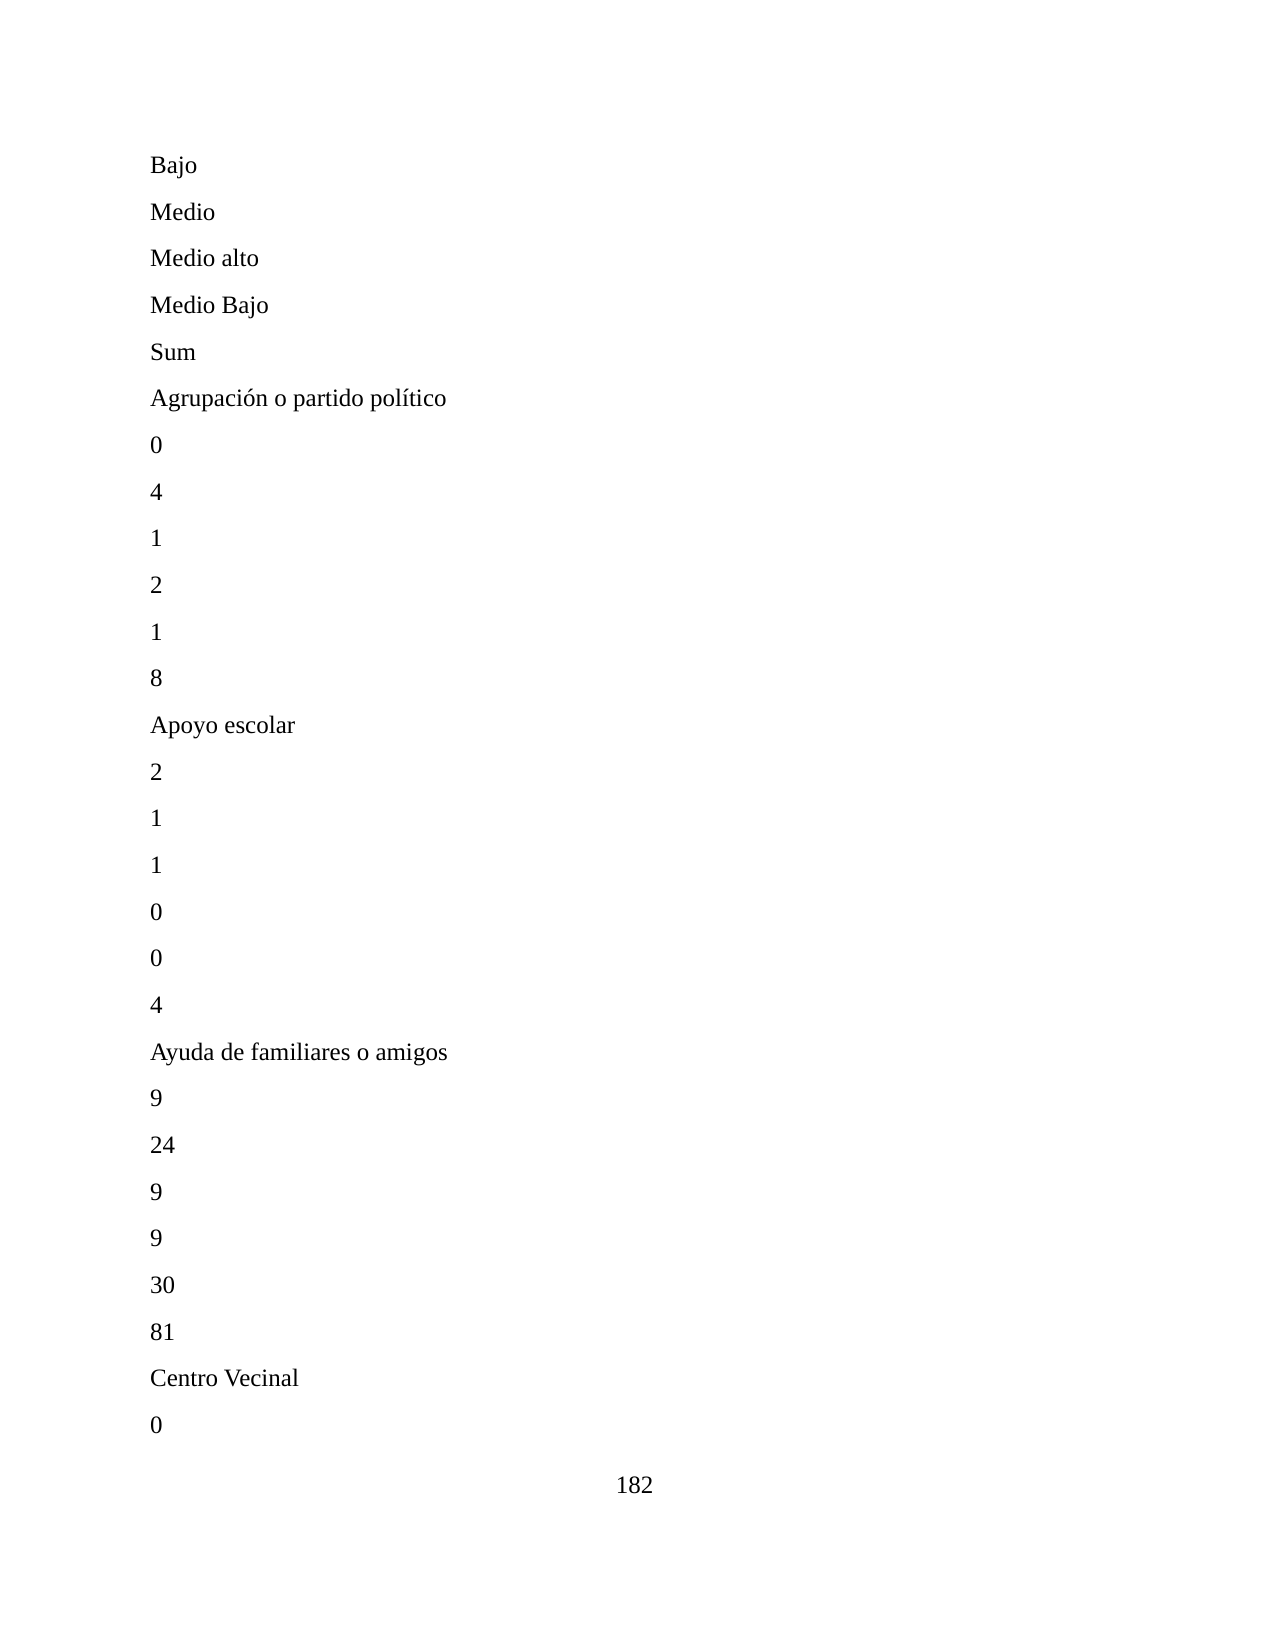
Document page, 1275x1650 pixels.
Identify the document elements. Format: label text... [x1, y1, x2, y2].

text 8 [150, 663, 1125, 692]
text 9 [150, 1223, 1125, 1252]
text 81 [150, 1317, 1125, 1345]
text 24 [150, 1130, 1125, 1159]
text Bajo [150, 150, 1125, 179]
text 30 [150, 1270, 1125, 1299]
text 4 [150, 477, 1125, 505]
text Centro Vecinal [150, 1363, 1125, 1392]
text Medio alto [150, 243, 1125, 272]
text 9 [150, 1177, 1125, 1205]
text Sum [150, 337, 1125, 365]
text Medio [150, 197, 1125, 225]
text 2 [150, 757, 1125, 785]
text 2 [150, 570, 1125, 599]
text 0 [150, 1410, 1125, 1439]
text 0 [150, 430, 1125, 459]
text 0 [150, 943, 1125, 972]
text 9 [150, 1083, 1125, 1112]
text 1 [150, 850, 1125, 879]
text 1 [150, 523, 1125, 552]
text 0 [150, 897, 1125, 925]
text Medio Bajo [150, 290, 1125, 319]
text Apoyo escolar [150, 710, 1125, 739]
text Ayuda de familiares o amigos [150, 1037, 1125, 1065]
text Agrupación o partido político [150, 383, 1125, 412]
text 1 [150, 803, 1125, 832]
text 1 [150, 617, 1125, 645]
text 4 [150, 990, 1125, 1019]
